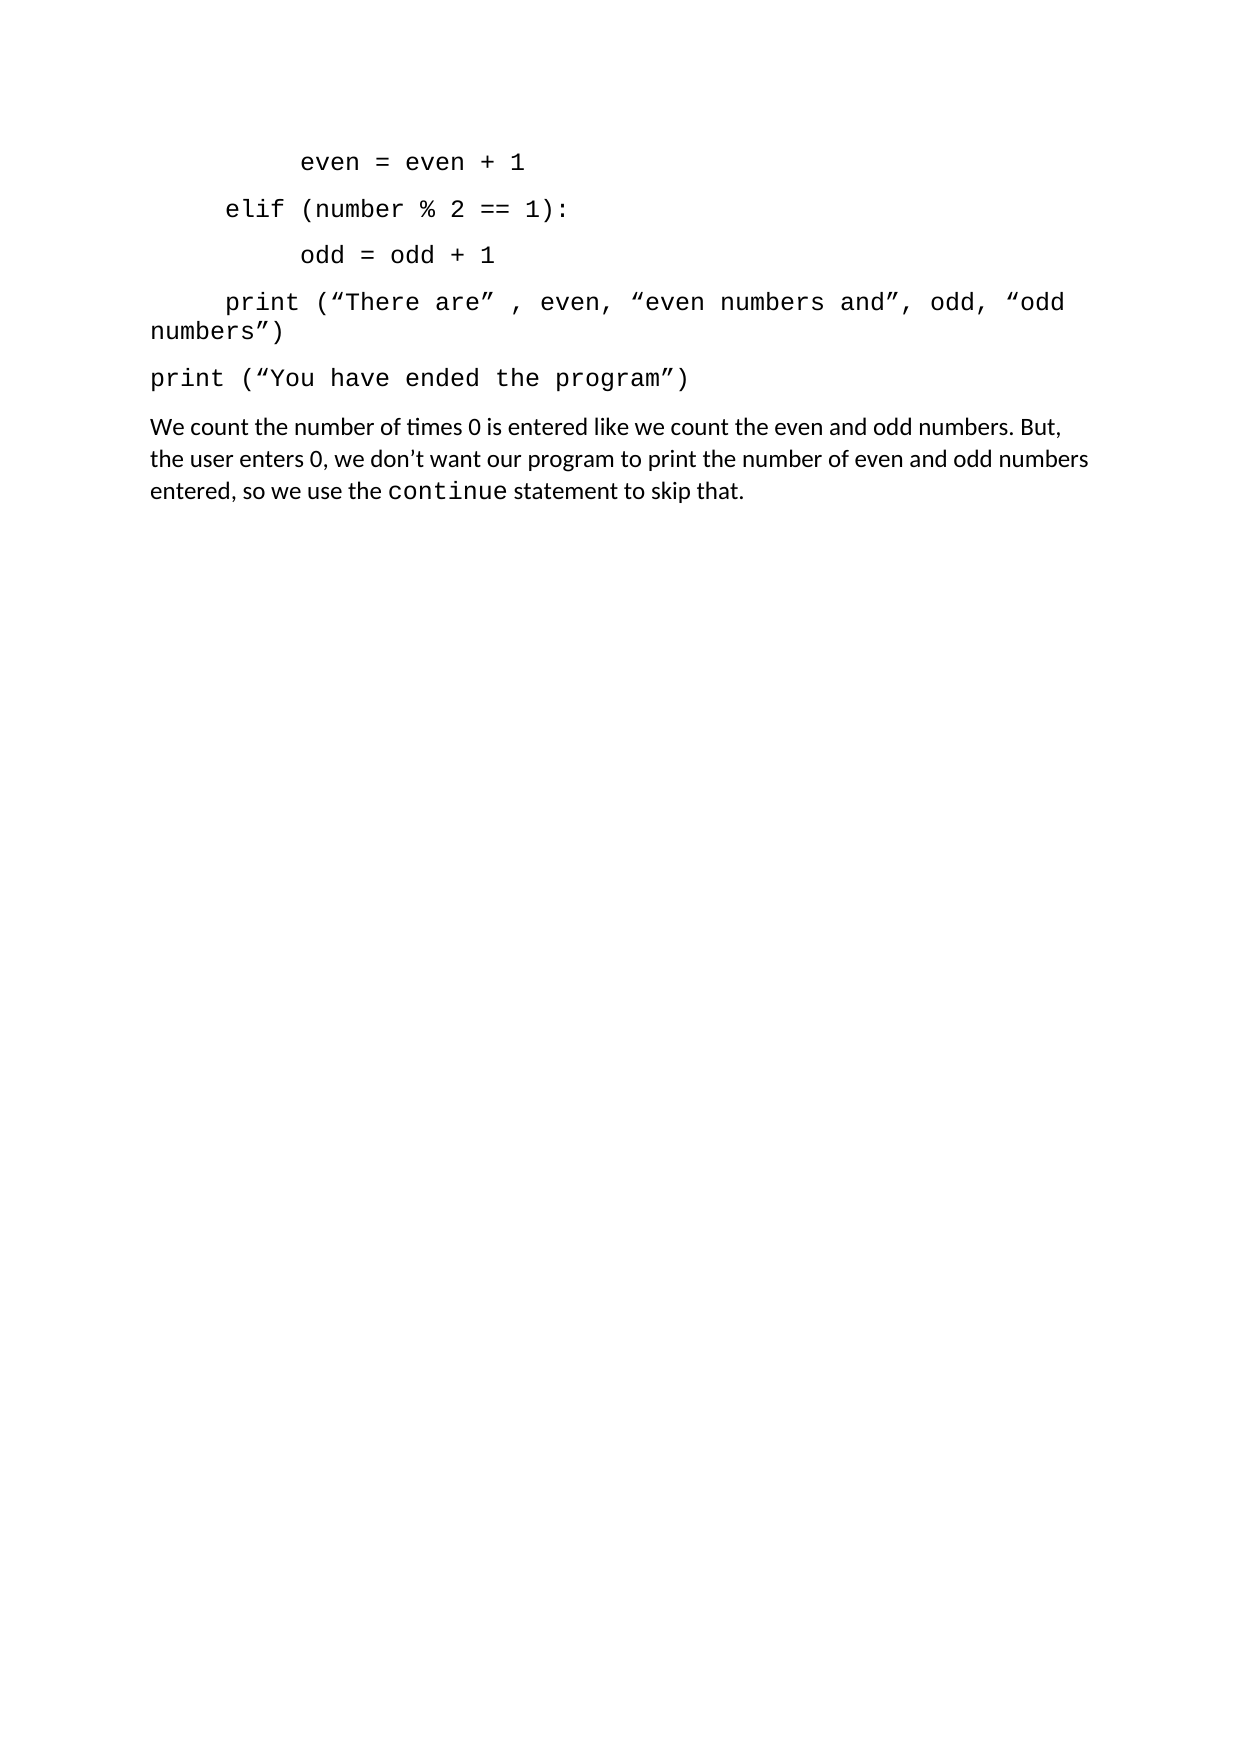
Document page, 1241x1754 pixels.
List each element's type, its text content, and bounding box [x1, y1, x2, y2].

text odd = odd + 1 [150, 243, 1090, 271]
text print (“There are” , even, “even numbers and”, odd, “odd numbers”) [150, 289, 1090, 347]
text elif (number % 2 == 1): [150, 196, 1090, 225]
text print (“You have ended the program”) [150, 365, 1090, 393]
text even = even + 1 [150, 150, 1090, 178]
text We count the number of times 0 is entered like we count the even and odd numbers. But, the user enters 0, we don’t want our program to print the number of even and odd numbers entered, so we use the continue statement to skip that. [150, 411, 1090, 507]
